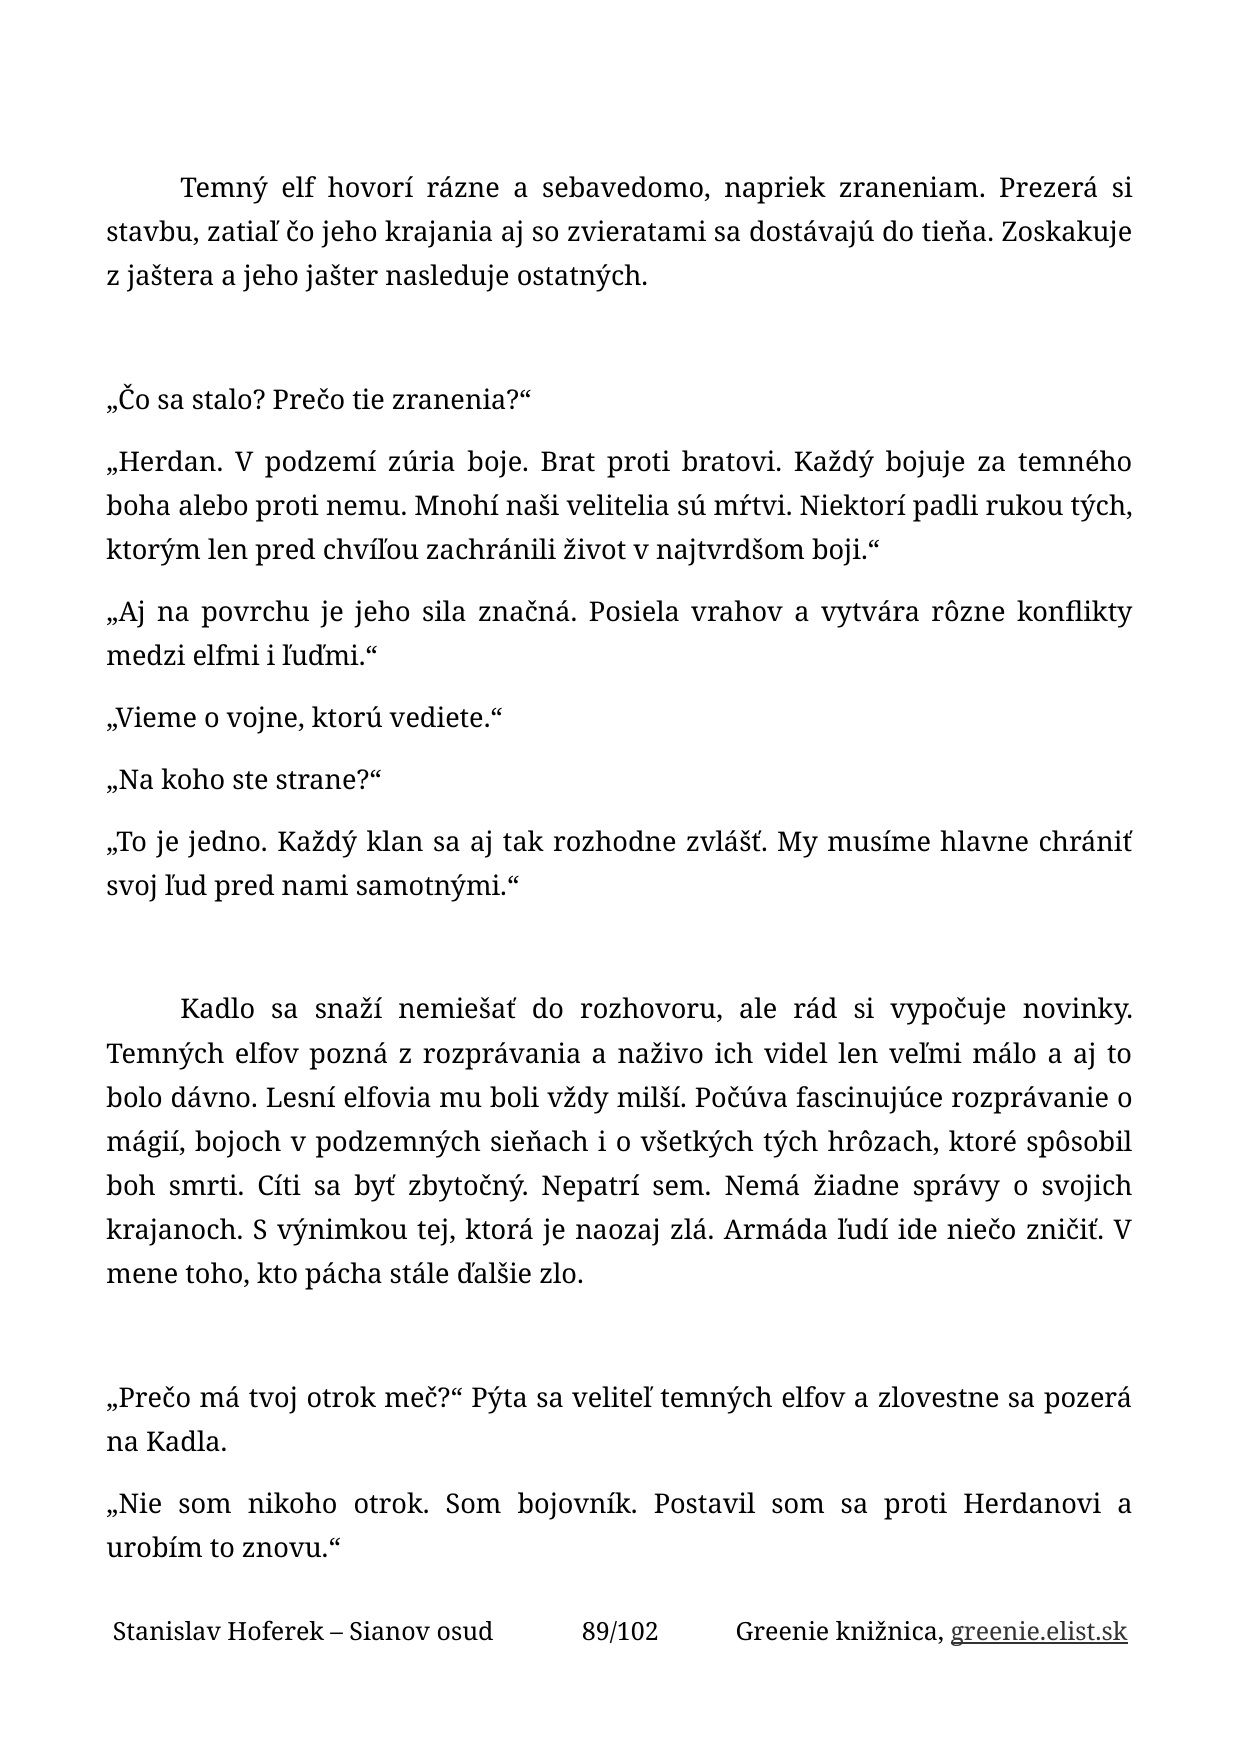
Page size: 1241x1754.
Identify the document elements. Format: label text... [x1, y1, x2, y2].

text „Herdan. V podzemí zúria boje. Brat proti bratovi. Každý bojuje za temného boha alebo proti nemu. Mnohí naši velitelia sú mŕtvi. Niektorí padli rukou tých, ktorým len pred chvíľou zachránili život v najtvrdšom boji.“ [106, 442, 1134, 567]
text „Nie som nikoho otrok. Som bojovník. Postavil som sa proti Herdanovi a urobím to znovu.“ [106, 1485, 1134, 1566]
text „To je jedno. Každý klan sa aj tak rozhodne zvlášť. My musíme hlavne chrániť svoj ľud pred nami samotnými.“ [106, 822, 1134, 903]
text Kadlo sa snaží nemiešať do rozhovoru, ale rád si vypočuje novinky. Temných elfov pozná z rozprávania a naživo ich videl len veľmi málo a aj to bolo dávno. Lesní elfovia mu boli vždy milší. Počúva fascinujúce rozprávanie o mágií, bojoch v podzemných sieňach i o všetkých tých hrôzach, ktoré spôsobil boh smrti. Cíti sa byť zbytočný. Nepatrí sem. Nemá žiadne správy o svojich krajanoch. S výnimkou tej, ktorá je naozaj zlá. Armáda ľudí ide niečo zničiť. V mene toho, kto pácha stále ďalšie zlo. [106, 990, 1134, 1292]
text „Vieme o vojne, ktorú vediete.“ [106, 698, 1134, 735]
text Temný elf hovorí rázne a sebavedomo, napriek zraneniam. Prezerá si stavbu, zatiaľ čo jeho krajania aj so zvieratami sa dostávajú do tieňa. Zoskakuje z jaštera a jeho jašter nasleduje ostatných. [106, 168, 1134, 293]
text „Čo sa stalo? Prečo tie zranenia?“ [106, 380, 1134, 417]
text „Na koho ste strane?“ [106, 760, 1134, 797]
text „Aj na povrchu je jeho sila značná. Posiela vrahov a vytvára rôzne konflikty medzi elfmi i ľuďmi.“ [106, 592, 1134, 673]
text „Prečo má tvoj otrok meč?“ Pýta sa veliteľ temných elfov a zlovestne sa pozerá na Kadla. [106, 1379, 1134, 1460]
